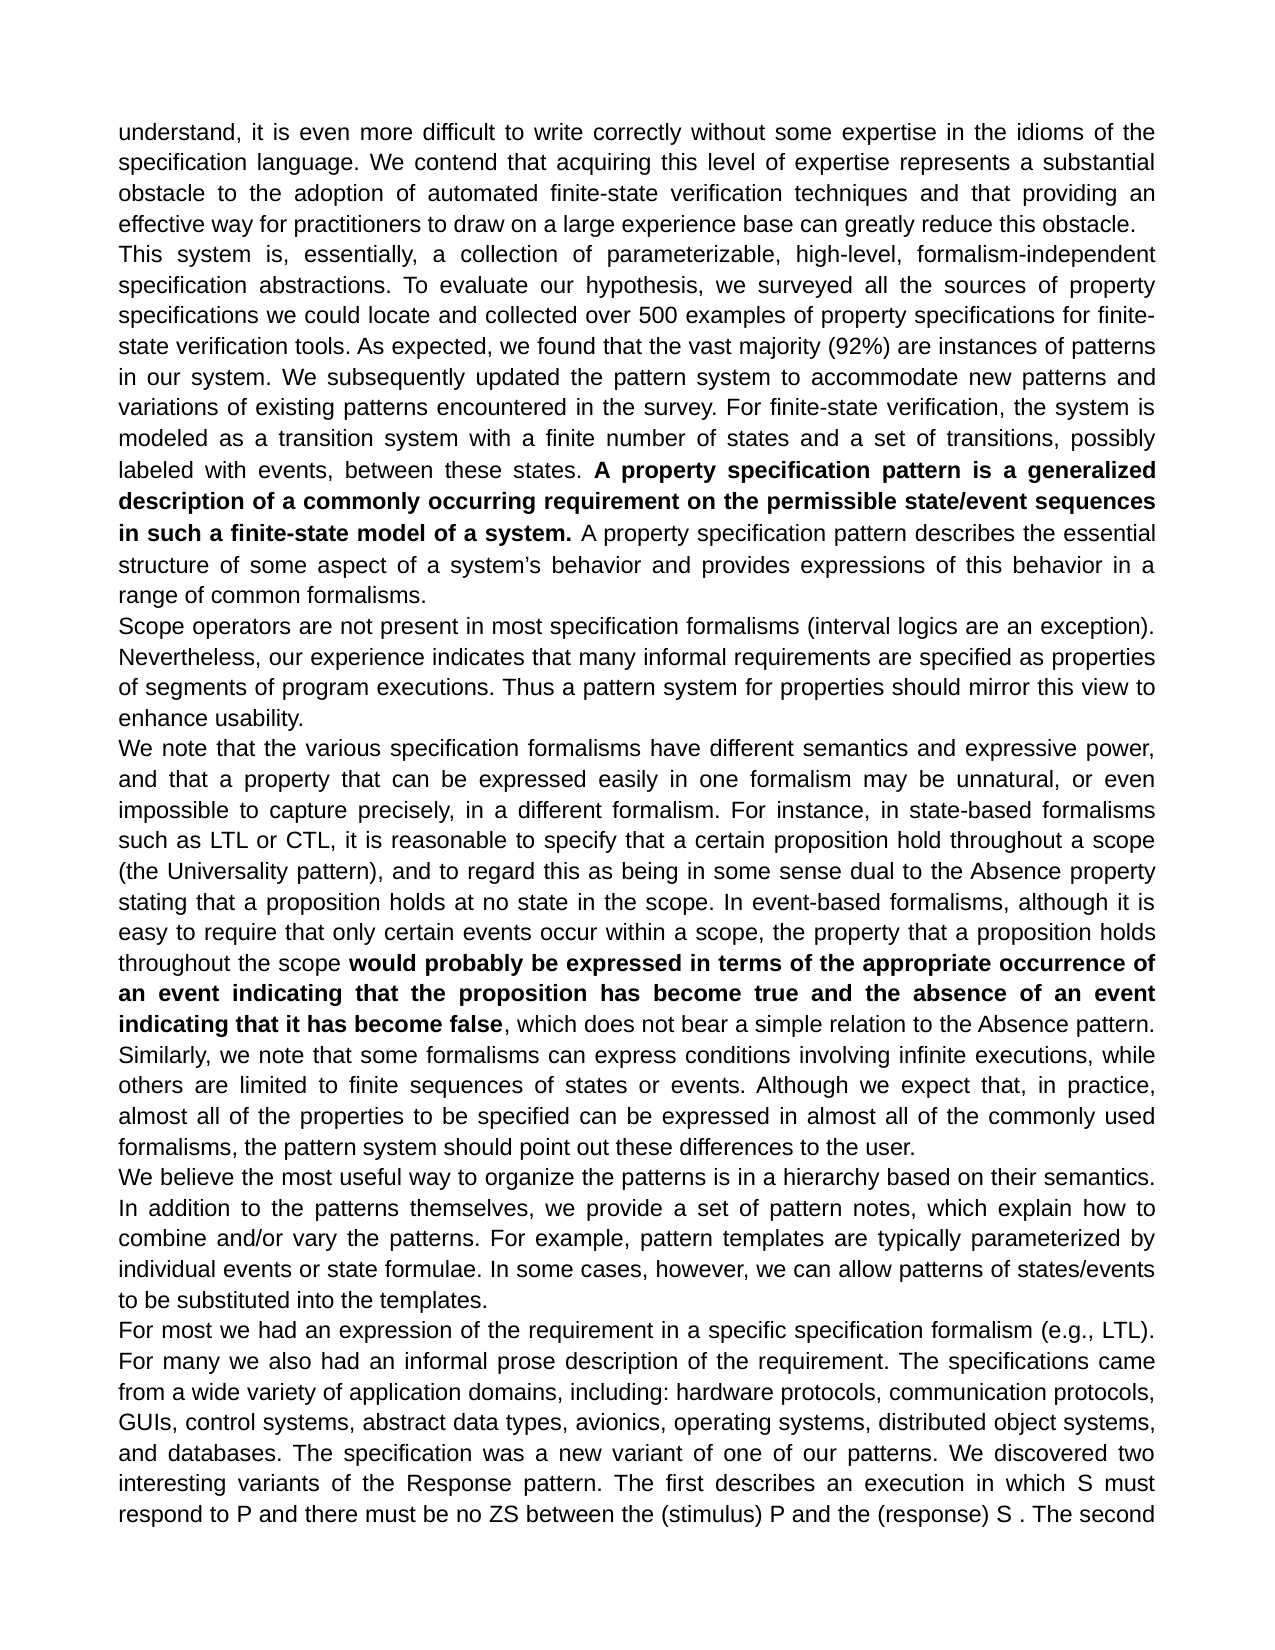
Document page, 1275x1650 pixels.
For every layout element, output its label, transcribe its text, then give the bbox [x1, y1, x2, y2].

text We note that the various specification formalisms have different semantics and expressive power, and that a property that can be expressed easily in one formalism may be unnatural, or even impossible to capture precisely, in a different formalism. For instance, in state-based formalisms such as LTL or CTL, it is reasonable to specify that a certain proposition hold throughout a scope (the Universality pattern), and to regard this as being in some sense dual to the Absence property stating that a proposition holds at no state in the scope. In event-based formalisms, although it is easy to require that only certain events occur within a scope, the property that a proposition holds throughout the scope would probably be expressed in terms of the appropriate occurrence of an event indicating that the proposition has become true and the absence of an event indicating that it has become false, which does not bear a simple relation to the Absence pattern. Similarly, we note that some formalisms can express conditions involving infinite executions, while others are limited to finite sequences of states or events. Although we expect that, in practice, almost all of the properties to be specified can be expressed in almost all of the commonly used formalisms, the pattern system should point out these differences to the user. [118, 735, 1157, 1160]
text This system is, essentially, a collection of parameterizable, high-level, formalism-independent specification abstractions. To evaluate our hypothesis, we surveyed all the sources of property specifications we could locate and collected over 500 examples of property specifications for finite-state verification tools. As expected, we found that the vast majority (92%) are instances of patterns in our system. We subsequently updated the pattern system to accommodate new patterns and variations of existing patterns encountered in the survey. For finite-state verification, the system is modeled as a transition system with a finite number of states and a set of transitions, possibly labeled with events, between these states. A property specification pattern is a generalized description of a commonly occurring requirement on the permissible state/event sequences in such a finite-state model of a system. A property specification pattern describes the essential structure of some aspect of a system’s behavior and provides expressions of this behavior in a range of common formalisms. [118, 241, 1157, 608]
text Scope operators are not present in most specification formalisms (interval logics are an exception). Nevertheless, our experience indicates that many informal requirements are specified as properties of segments of program executions. Thus a pattern system for properties should mirror this view to enhance usability. [118, 612, 1157, 731]
text We believe the most useful way to organize the patterns is in a hierarchy based on their semantics. In addition to the patterns themselves, we provide a set of pattern notes, which explain how to combine and/or vary the patterns. For example, pattern templates are typically parameterized by individual events or state formulae. In some cases, however, we can allow patterns of states/events to be substituted into the templates. [118, 1163, 1157, 1313]
text understand, it is even more difficult to write correctly without some expertise in the idioms of the specification language. We contend that acquiring this level of expertise represents a substantial obstacle to the adoption of automated finite-state verification techniques and that providing an effective way for practitioners to draw on a large experience base can greatly reduce this obstacle. [118, 118, 1157, 237]
text For most we had an expression of the requirement in a specific specification formalism (e.g., LTL). For many we also had an informal prose description of the requirement. The specifications came from a wide variety of application domains, including: hardware protocols, communication protocols, GUIs, control systems, abstract data types, avionics, operating systems, distributed object systems, and databases. The specification was a new variant of one of our patterns. We discovered two interesting variants of the Response pattern. The first describes an execution in which S must respond to P and there must be no ZS between the (stimulus) P and the (response) S . The second [118, 1317, 1157, 1527]
